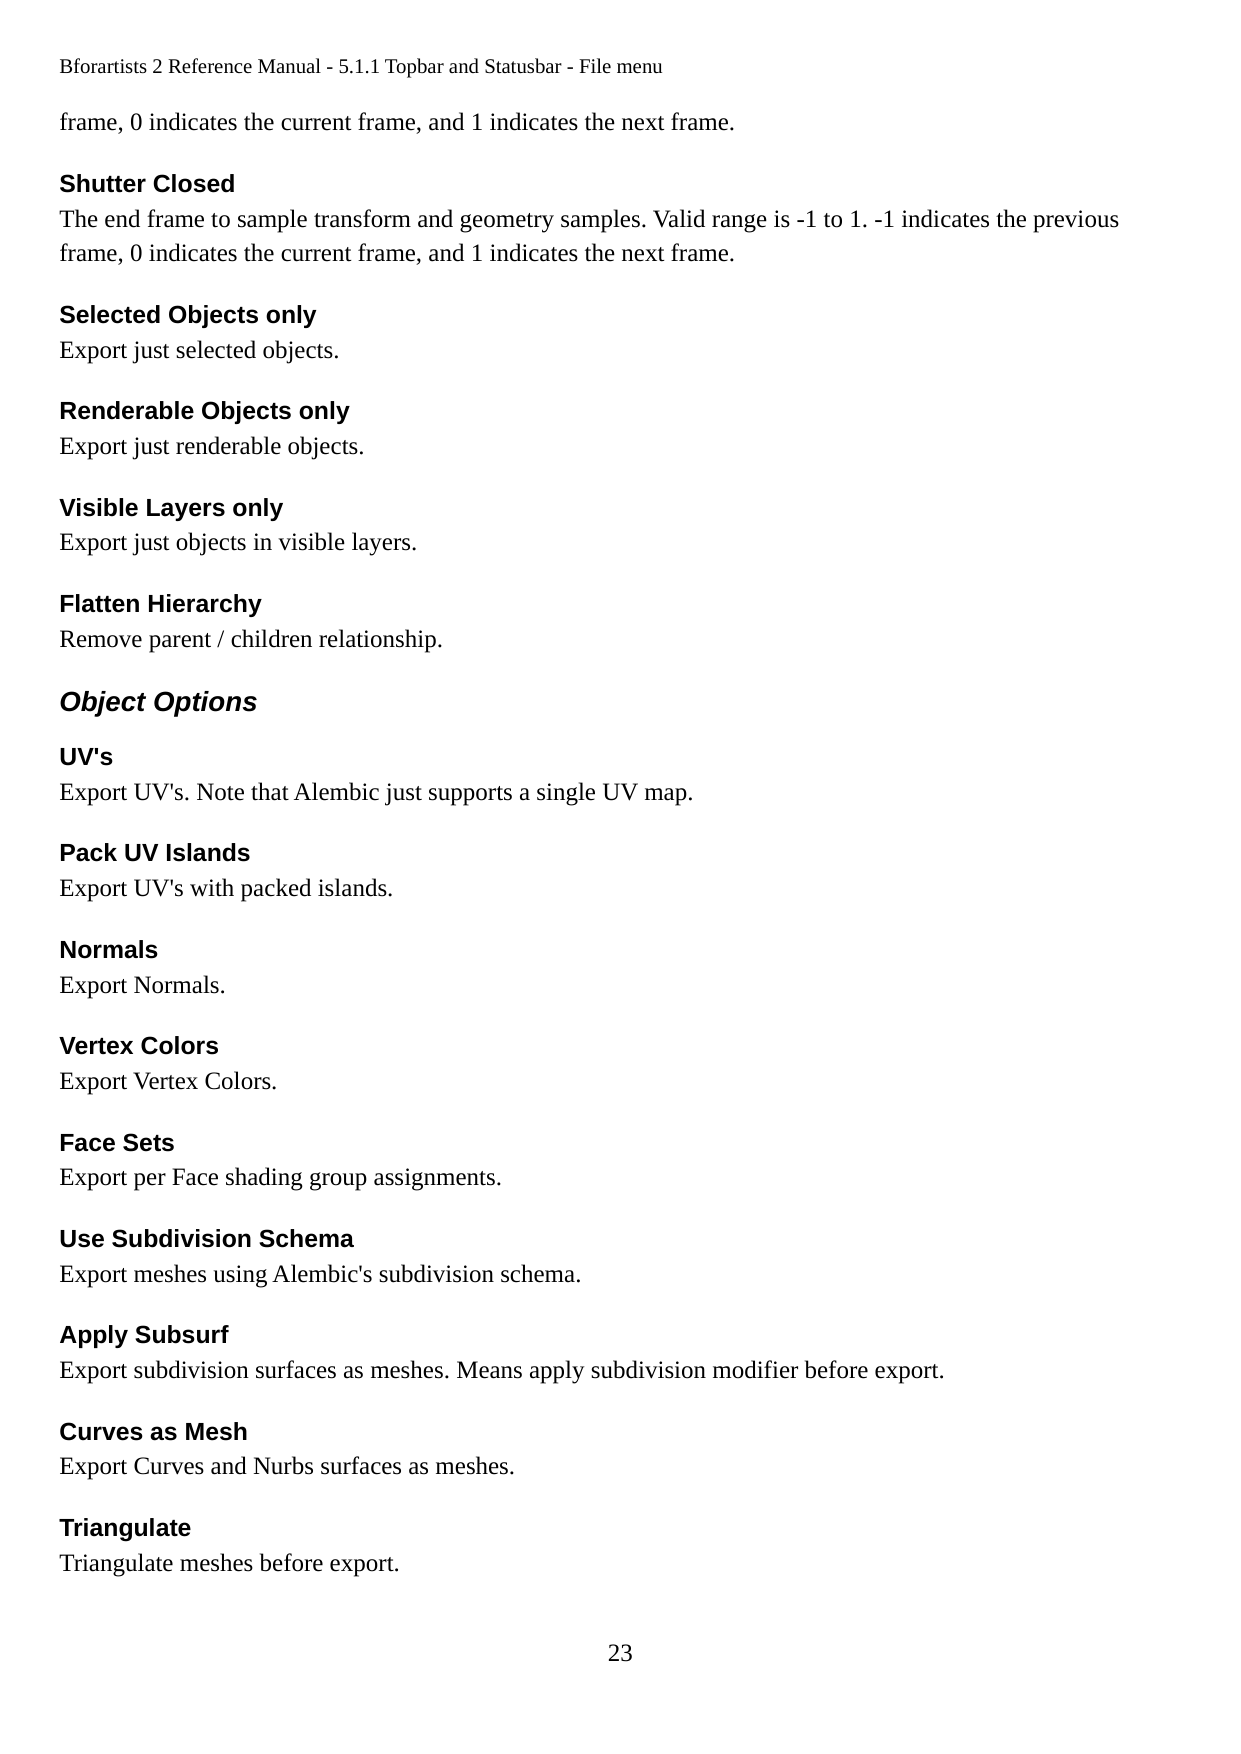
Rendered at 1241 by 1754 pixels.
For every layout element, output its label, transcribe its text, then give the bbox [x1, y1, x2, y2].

text Remove parent / children relationship. [59, 624, 1181, 652]
subtitle Curves as Mesh [59, 1417, 1181, 1445]
subtitle Pack UV Islands [59, 838, 1181, 867]
text The end frame to sample transform and geometry samples. Valid range is -1 to 1. -1 indicates the previous frame, 0 indicates the current frame, and 1 indicates the next frame. [59, 204, 1181, 267]
text Export just selected objects. [59, 335, 1181, 363]
subtitle Shutter Closed [59, 169, 1181, 198]
subtitle Object Options [59, 685, 1181, 717]
subtitle Vertex Colors [59, 1031, 1181, 1060]
subtitle Renderable Objects only [59, 396, 1181, 425]
text Export subdivision surfaces as meshes. Means apply subdivision modifier before export. [59, 1355, 1181, 1384]
subtitle Triangulate [59, 1513, 1181, 1542]
subtitle UV's [59, 742, 1181, 771]
text Export just objects in visible layers. [59, 527, 1181, 556]
text Export UV's with packed islands. [59, 873, 1181, 902]
subtitle Visible Layers only [59, 493, 1181, 521]
subtitle Use Subdivision Schema [59, 1224, 1181, 1252]
text Triangulate meshes before export. [59, 1548, 1181, 1577]
subtitle Face Sets [59, 1128, 1181, 1156]
text Export meshes using Alembic's subdivision schema. [59, 1259, 1181, 1287]
text Export UV's. Note that Alembic just supports a single UV map. [59, 777, 1181, 806]
subtitle Normals [59, 935, 1181, 963]
subtitle Flatten Hierarchy [59, 589, 1181, 617]
text Export Curves and Nurbs surfaces as meshes. [59, 1451, 1181, 1480]
text Export Normals. [59, 970, 1181, 998]
text frame, 0 indicates the current frame, and 1 indicates the next frame. [59, 107, 1181, 136]
text Export just renderable objects. [59, 431, 1181, 460]
subtitle Selected Objects only [59, 300, 1181, 328]
subtitle Apply Subsurf [59, 1320, 1181, 1349]
text Export Vertex Colors. [59, 1066, 1181, 1095]
text Export per Face shading group assignments. [59, 1162, 1181, 1191]
